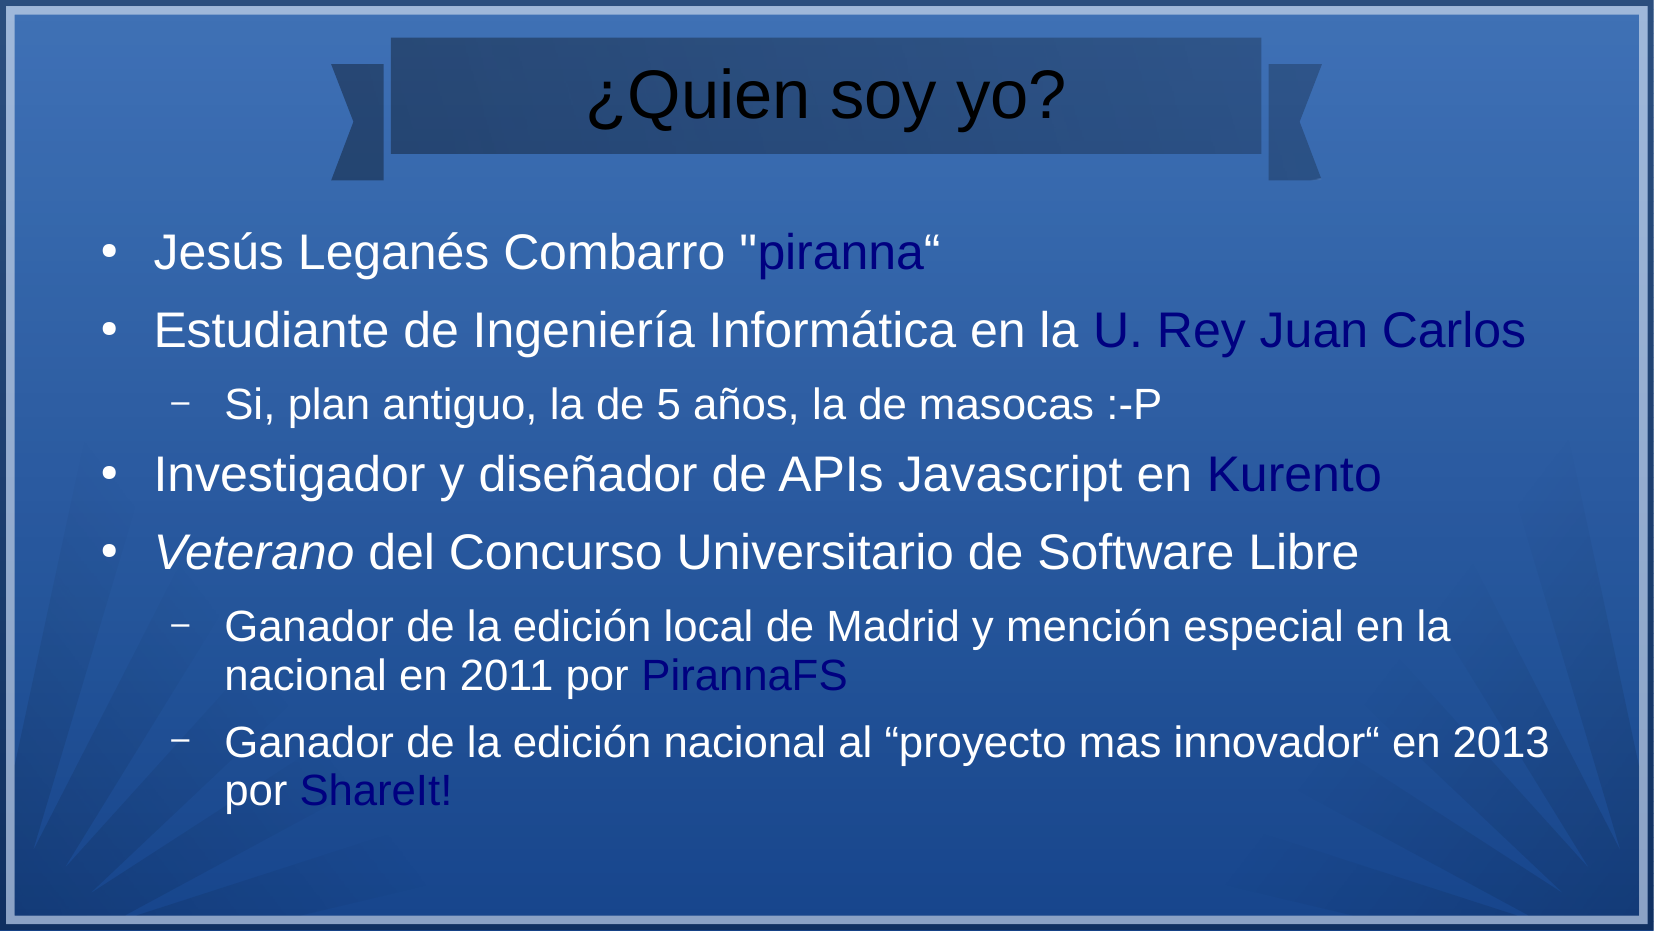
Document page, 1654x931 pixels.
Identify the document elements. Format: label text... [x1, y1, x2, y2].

list Jesús Leganés Combarro "piranna“ Estudiante de Ingeniería Informática en la U. Rey Juan Carlos Si, plan antiguo, la de 5 años, la de masocas :-P Investigador y diseñador de APIs Javascript en Kurento Veterano del Concurso Universitario de Software Libre Ganador de la edición local de Madrid y mención especial en la nacional en 2011 por PirannaFS Ganador de la edición nacional al “proyecto mas innovador“ en 2013 por ShareIt! [82, 224, 1571, 931]
title ¿Quien soy yo? [389, 35, 1264, 154]
